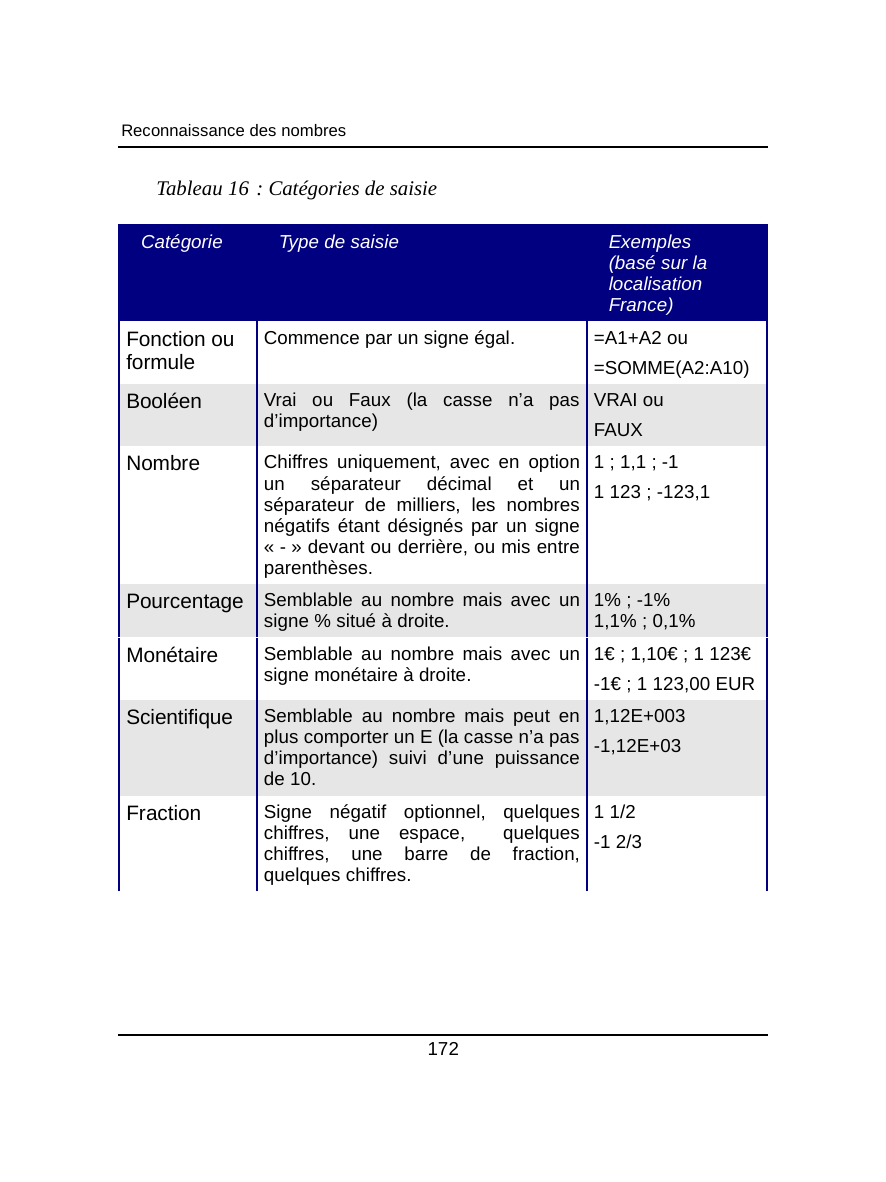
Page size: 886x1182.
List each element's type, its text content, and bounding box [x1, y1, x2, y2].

table_cell Monétaire [120, 638, 256, 700]
table_cell Semblable au nombre mais peut en plus comporter un E (la casse n’a pas d’importance) suivi d’une puissance de 10. [258, 700, 586, 796]
table_cell Booléen [120, 384, 256, 446]
text Tableau 16 : Catégories de saisie [156, 177, 768, 200]
table_cell Semblable au nombre mais avec un signe monétaire à droite. [258, 638, 586, 700]
table_cell 1,12E+003 -1,12E+03 [588, 700, 766, 796]
table_cell Signe négatif optionnel, quelques chiffres, une espace, quelques chiffres, une barre de fraction, quelques chiffres. [258, 796, 586, 891]
table_cell Nombre [120, 446, 256, 584]
table_cell Fonction ou formule [120, 321, 256, 384]
table_header Type de saisie [258, 226, 586, 321]
table_header Exemples (basé sur la localisation France) [588, 226, 766, 321]
table_cell Fraction [120, 796, 256, 891]
table_cell Vrai ou Faux (la casse n’a pas d’importance) [258, 384, 586, 446]
table_cell =A1+A2 ou =SOMME(A2:A10) [588, 321, 766, 384]
table_cell Scientifique [120, 700, 256, 796]
table_cell VRAI ou FAUX [588, 384, 766, 446]
table_cell Pourcentage [120, 584, 256, 637]
table_header Catégorie [120, 226, 256, 321]
table_cell 1 ; 1,1 ; -1 1 123 ; -123,1 [588, 446, 766, 584]
table_cell Semblable au nombre mais avec un signe % situé à droite. [258, 584, 586, 637]
table_cell 1 1/2 -1 2/3 [588, 796, 766, 891]
table_cell Commence par un signe égal. [258, 321, 586, 384]
table_cell 1% ; -1% 1,1% ; 0,1% [588, 584, 766, 637]
table_cell Chiffres uniquement, avec en option un séparateur décimal et un séparateur de milliers, les nombres négatifs étant désignés par un signe « - » devant ou derrière, ou mis entre parenthèses. [258, 446, 586, 584]
table_cell 1€ ; 1,10€ ; 1 123€ -1€ ; 1 123,00 EUR [588, 638, 766, 700]
